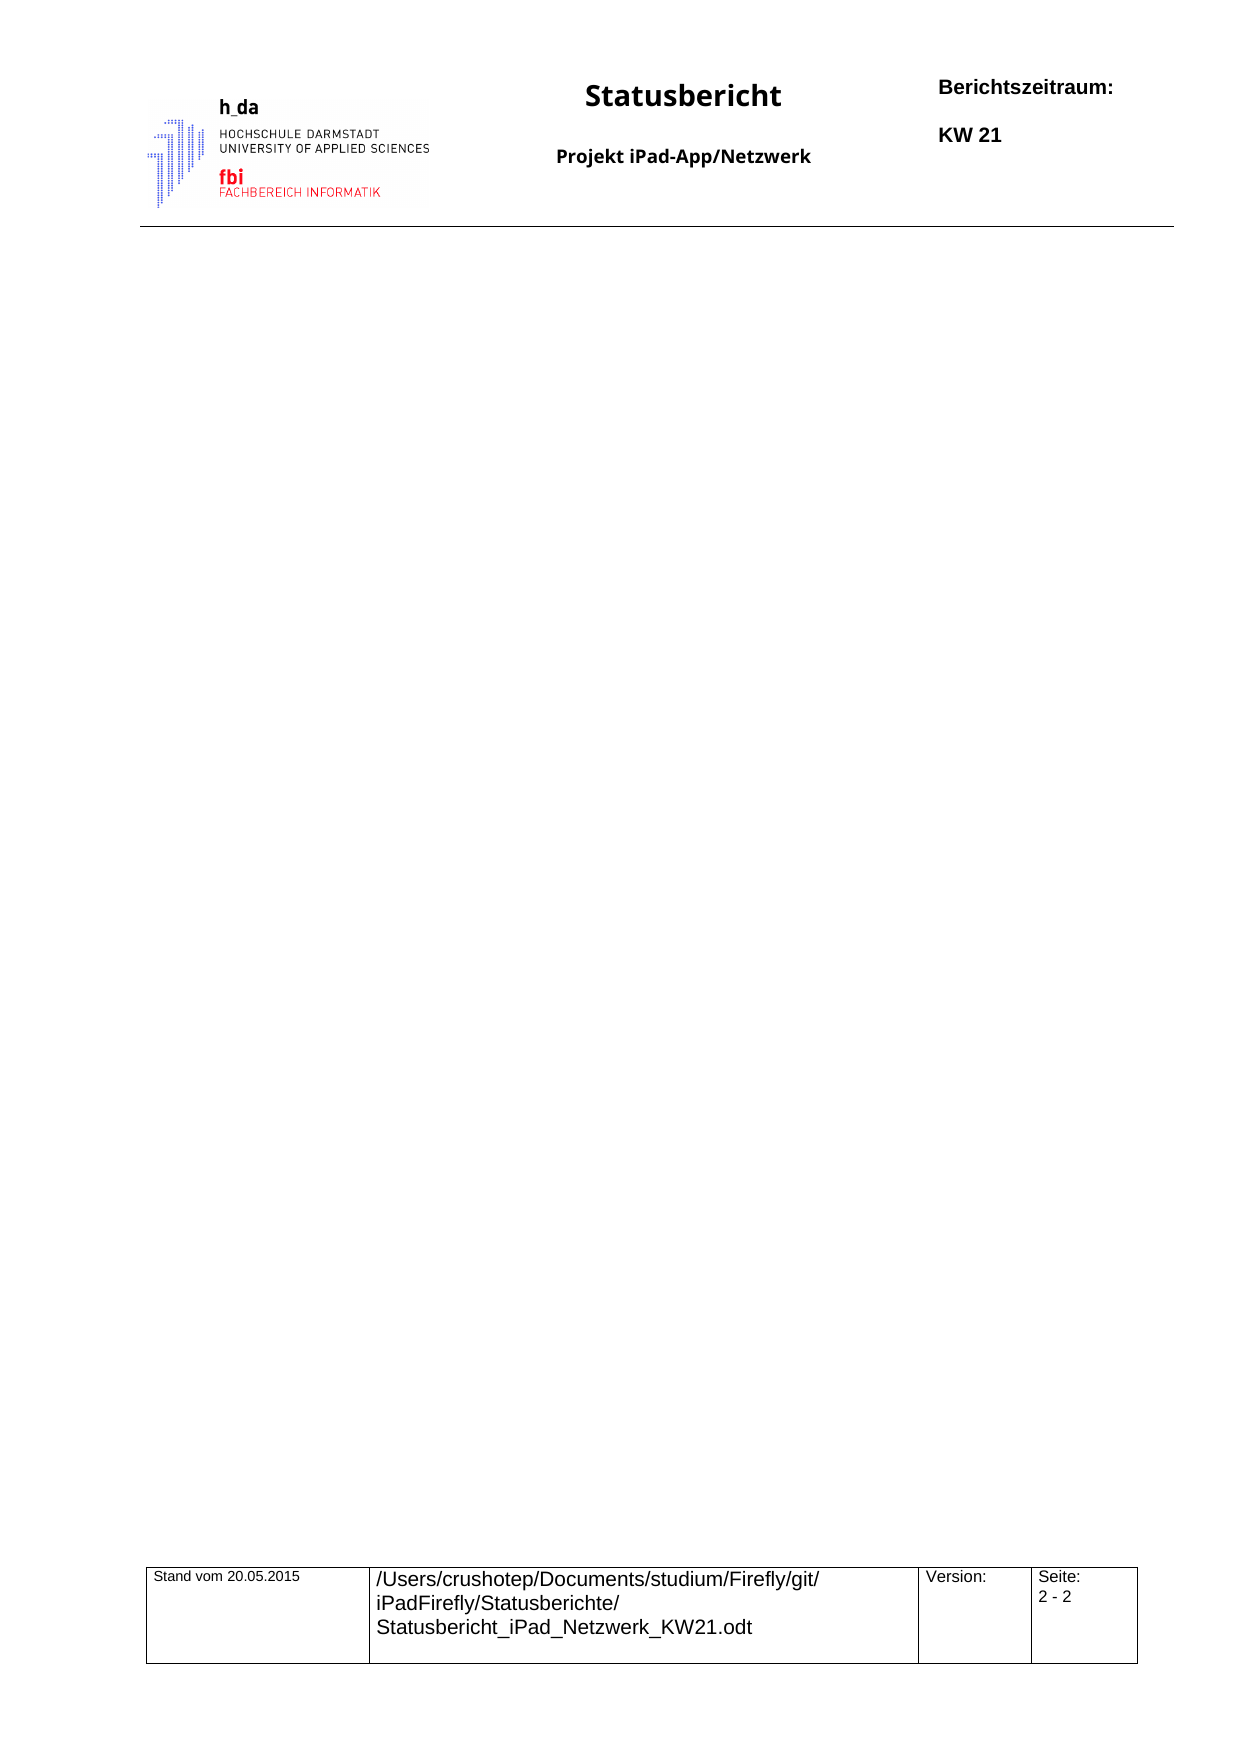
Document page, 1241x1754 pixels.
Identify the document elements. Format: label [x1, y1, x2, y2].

picture [147, 99, 429, 208]
